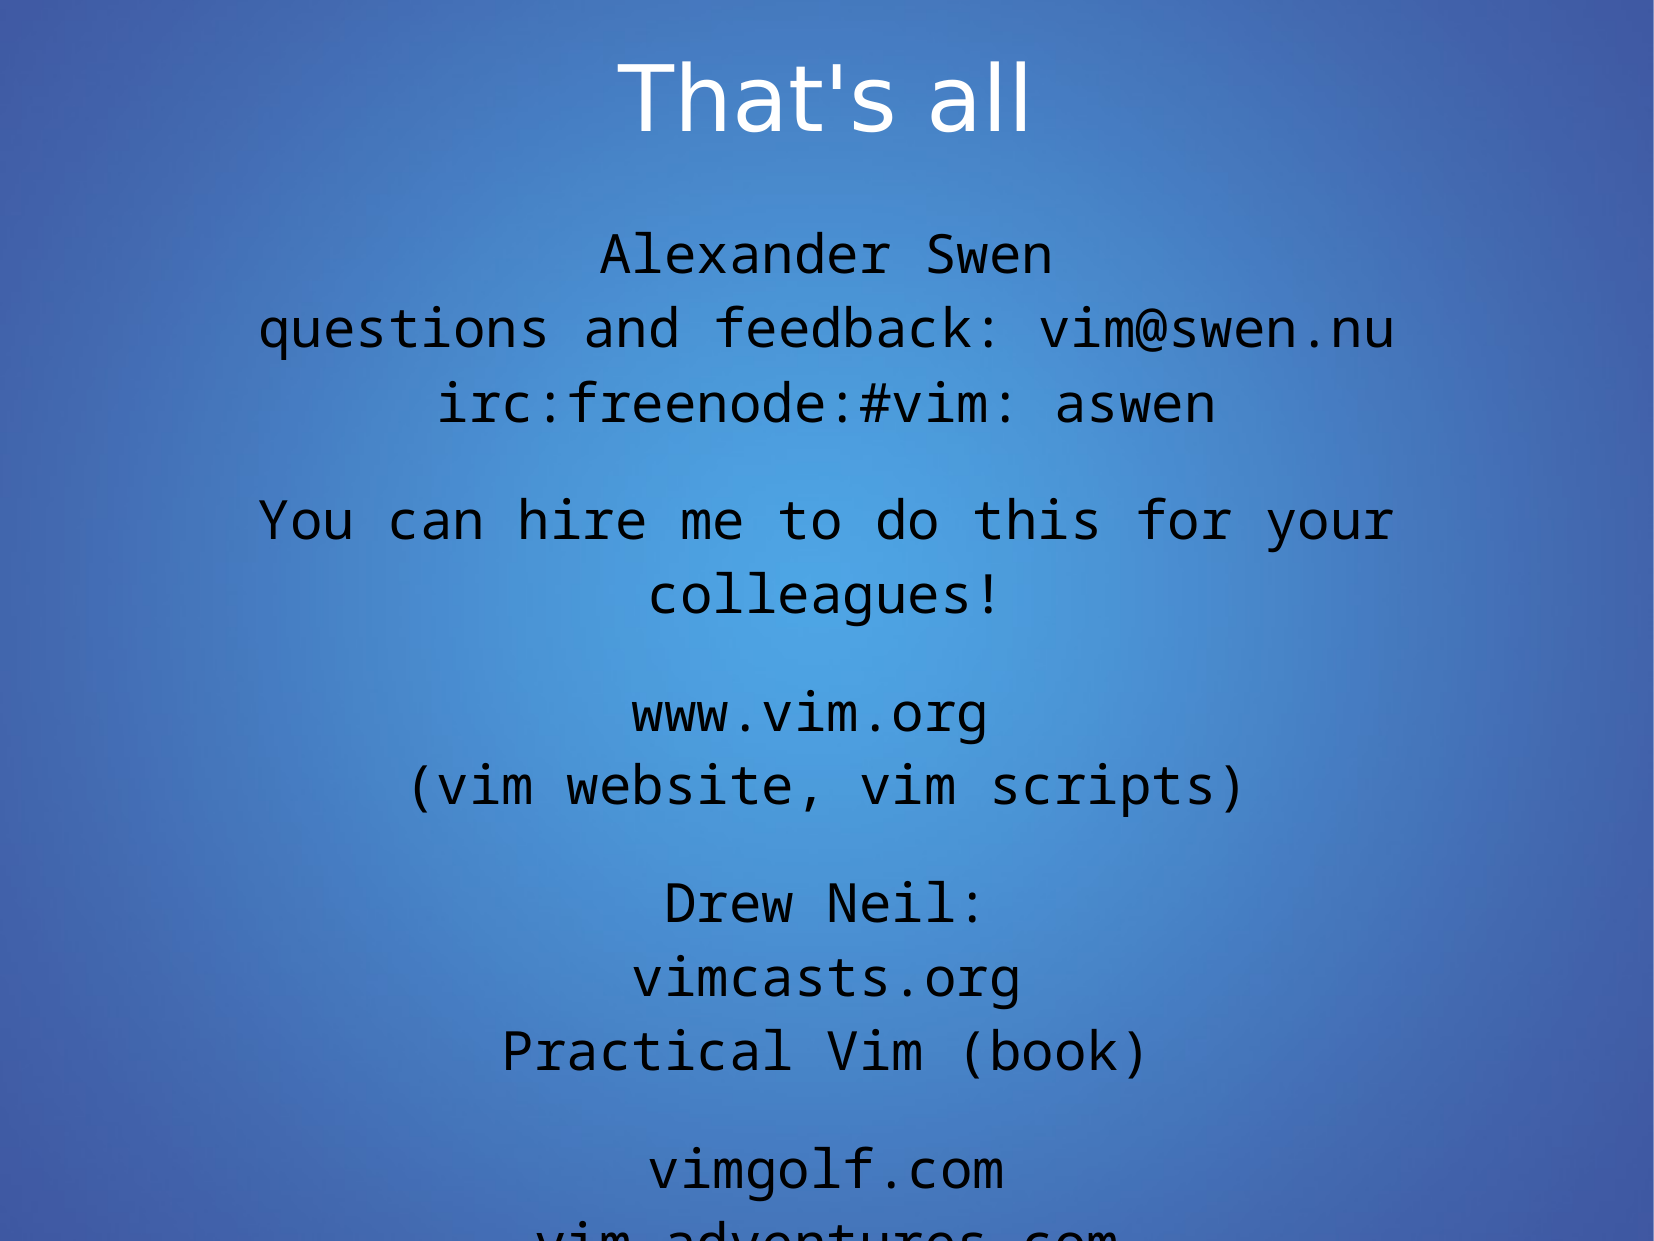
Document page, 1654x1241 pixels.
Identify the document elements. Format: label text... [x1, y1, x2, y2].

picture [771, 1236, 785, 1241]
picture [705, 1236, 718, 1241]
text_box Alexander Swen questions and feedback: vim@swen.nu irc:freenode:#vim: aswen You can hire me to do this for your colleagues! www.vim.org (vim website, vim scripts) Drew Neil: vimcasts.org Practical Vim (book) vimgolf.com vim-adventures.com Tim Pope: github.com/tpope [135, 208, 1518, 1153]
picture [1063, 1236, 1077, 1241]
picture [0, 0, 1654, 1241]
picture [934, 1236, 948, 1241]
picture [804, 1236, 817, 1241]
title That's all [82, 23, 1571, 175]
